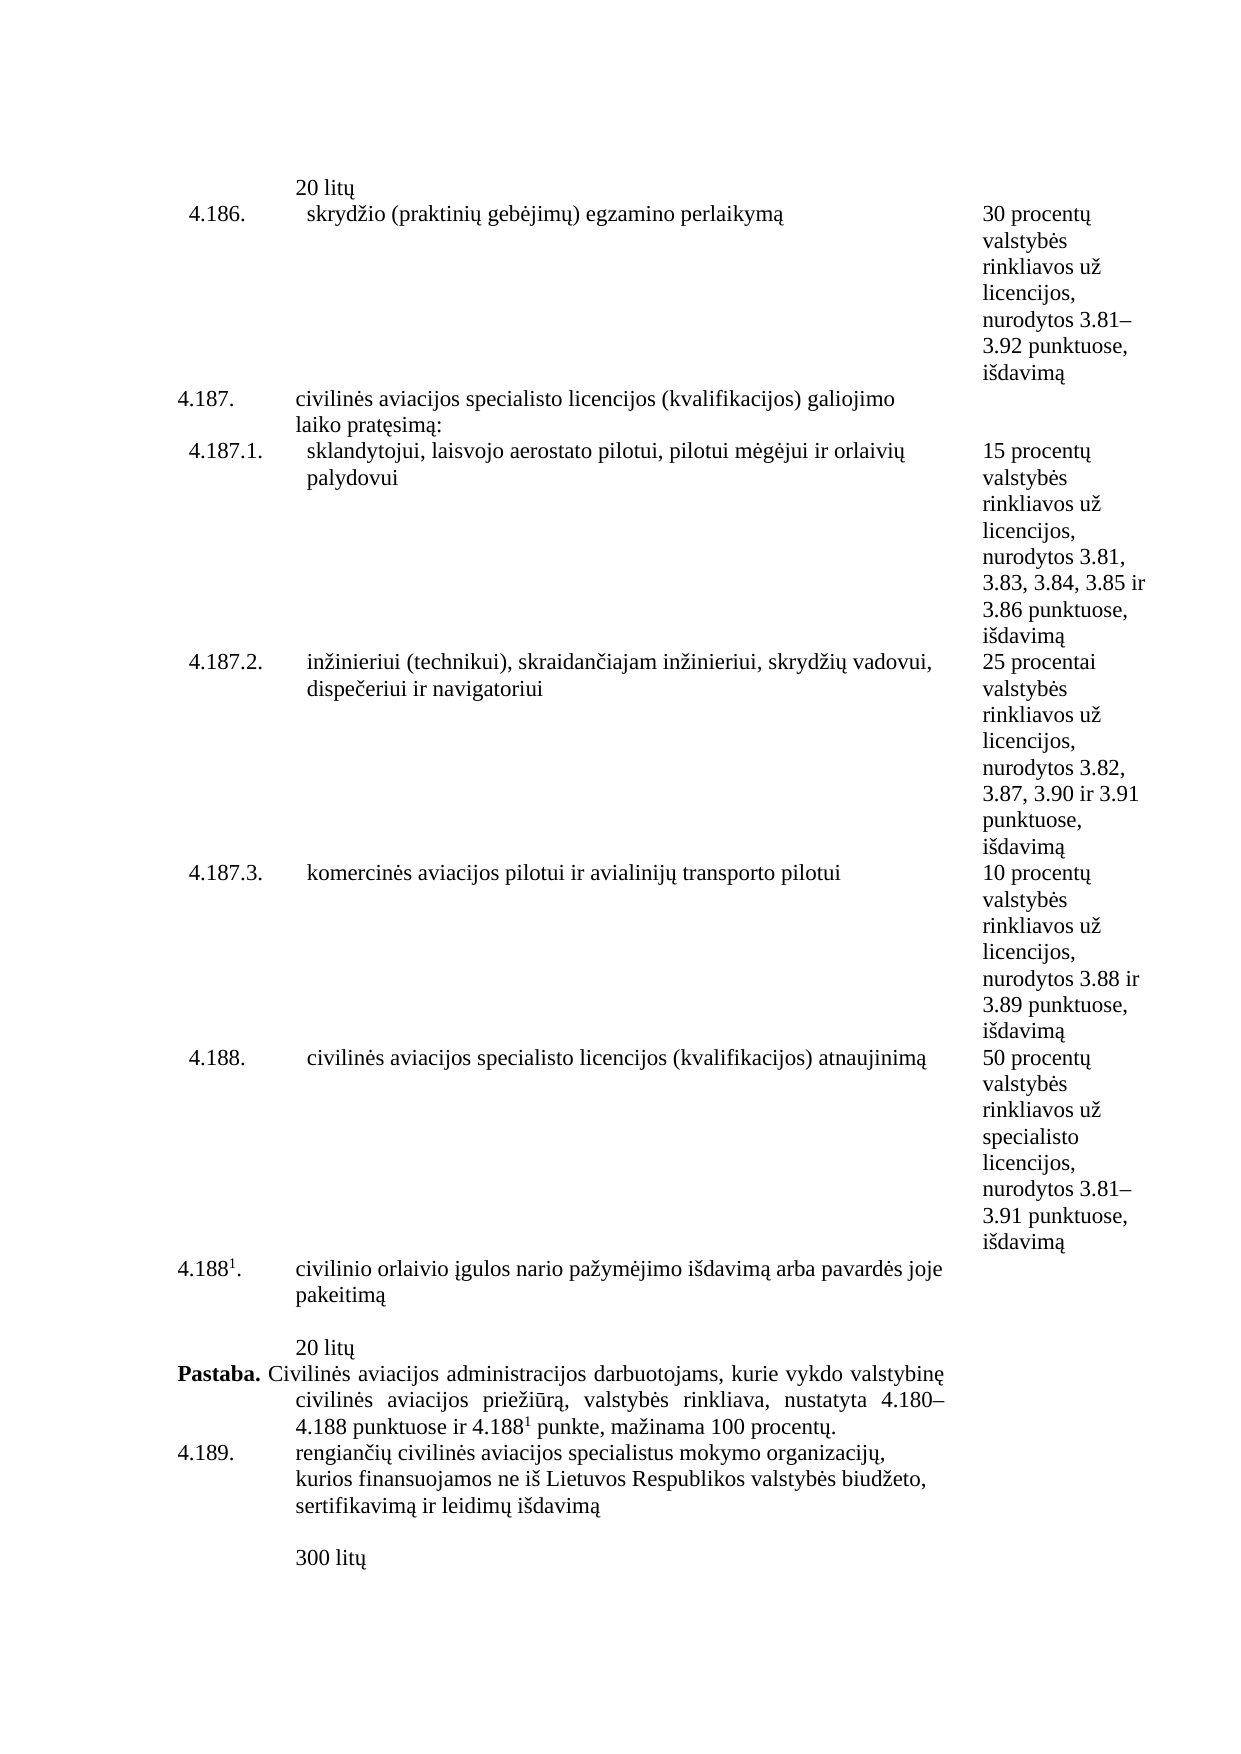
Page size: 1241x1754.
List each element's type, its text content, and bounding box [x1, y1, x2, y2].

table_cell 25 procentai valstybės rinkliavos už licencijos, nurodytos 3.82, 3.87, 3.90 ir 3.91 punktuose, išdavimą [971, 649, 1163, 859]
table_cell 4.187.3. [177, 859, 295, 1044]
table_cell 50 procentų valstybės rinkliavos už specialisto licencijos, nurodytos 3.81–3.91 punktuose, išdavimą [971, 1044, 1163, 1254]
table_header sklandytojui, laisvojo aerostato pilotui, pilotui mėgėjui ir orlaivių palydovui [295, 438, 971, 648]
table_header skrydžio (praktinių gebėjimų) egzamino perlaikymą [295, 200, 971, 385]
table_cell 10 procentų valstybės rinkliavos už licencijos, nurodytos 3.88 ir 3.89 punktuose, išdavimą [971, 859, 1163, 1044]
table_cell 4.188. [177, 1044, 295, 1254]
table_cell civilinės aviacijos specialisto licencijos (kvalifikacijos) atnaujinimą [295, 1044, 971, 1254]
table_header 4.187.1. [177, 438, 295, 648]
text 4.1881. civilinio orlaivio įgulos nario pažymėjimo išdavimą arba pavardės joje pakeitimą 20 litų [177, 1254, 945, 1360]
table_header 30 procentų valstybės rinkliavos už licencijos, nurodytos 3.81–3.92 punktuose, išdavimą [971, 200, 1163, 385]
text 4.189. rengiančių civilinės aviacijos specialistus mokymo organizacijų, kurios finansuojamos ne iš Lietuvos Respublikos valstybės biudžeto, sertifikavimą ir leidimų išdavimą 300 litų [177, 1439, 945, 1571]
text 4.187. civilinės aviacijos specialisto licencijos (kvalifikacijos) galiojimo laiko pratęsimą: [177, 385, 945, 438]
text Pastaba. Civilinės aviacijos administracijos darbuotojams, kurie vykdo valstybinę civilinės aviacijos priežiūrą, valstybės rinkliava, nustatyta 4.180–4.188 punktuose ir 4.1881 punkte, mažinama 100 procentų. [177, 1360, 945, 1439]
table_cell komercinės aviacijos pilotui ir avialinijų transporto pilotui [295, 859, 971, 1044]
table_header 15 procentų valstybės rinkliavos už licencijos, nurodytos 3.81, 3.83, 3.84, 3.85 ir 3.86 punktuose, išdavimą [971, 438, 1163, 648]
table_cell inžinieriui (technikui), skraidančiajam inžinieriui, skrydžių vadovui, dispečeriui ir navigatoriui [295, 649, 971, 859]
text 20 litų [177, 148, 945, 200]
table_cell 4.187.2. [177, 649, 295, 859]
table_header 4.186. [177, 200, 295, 385]
